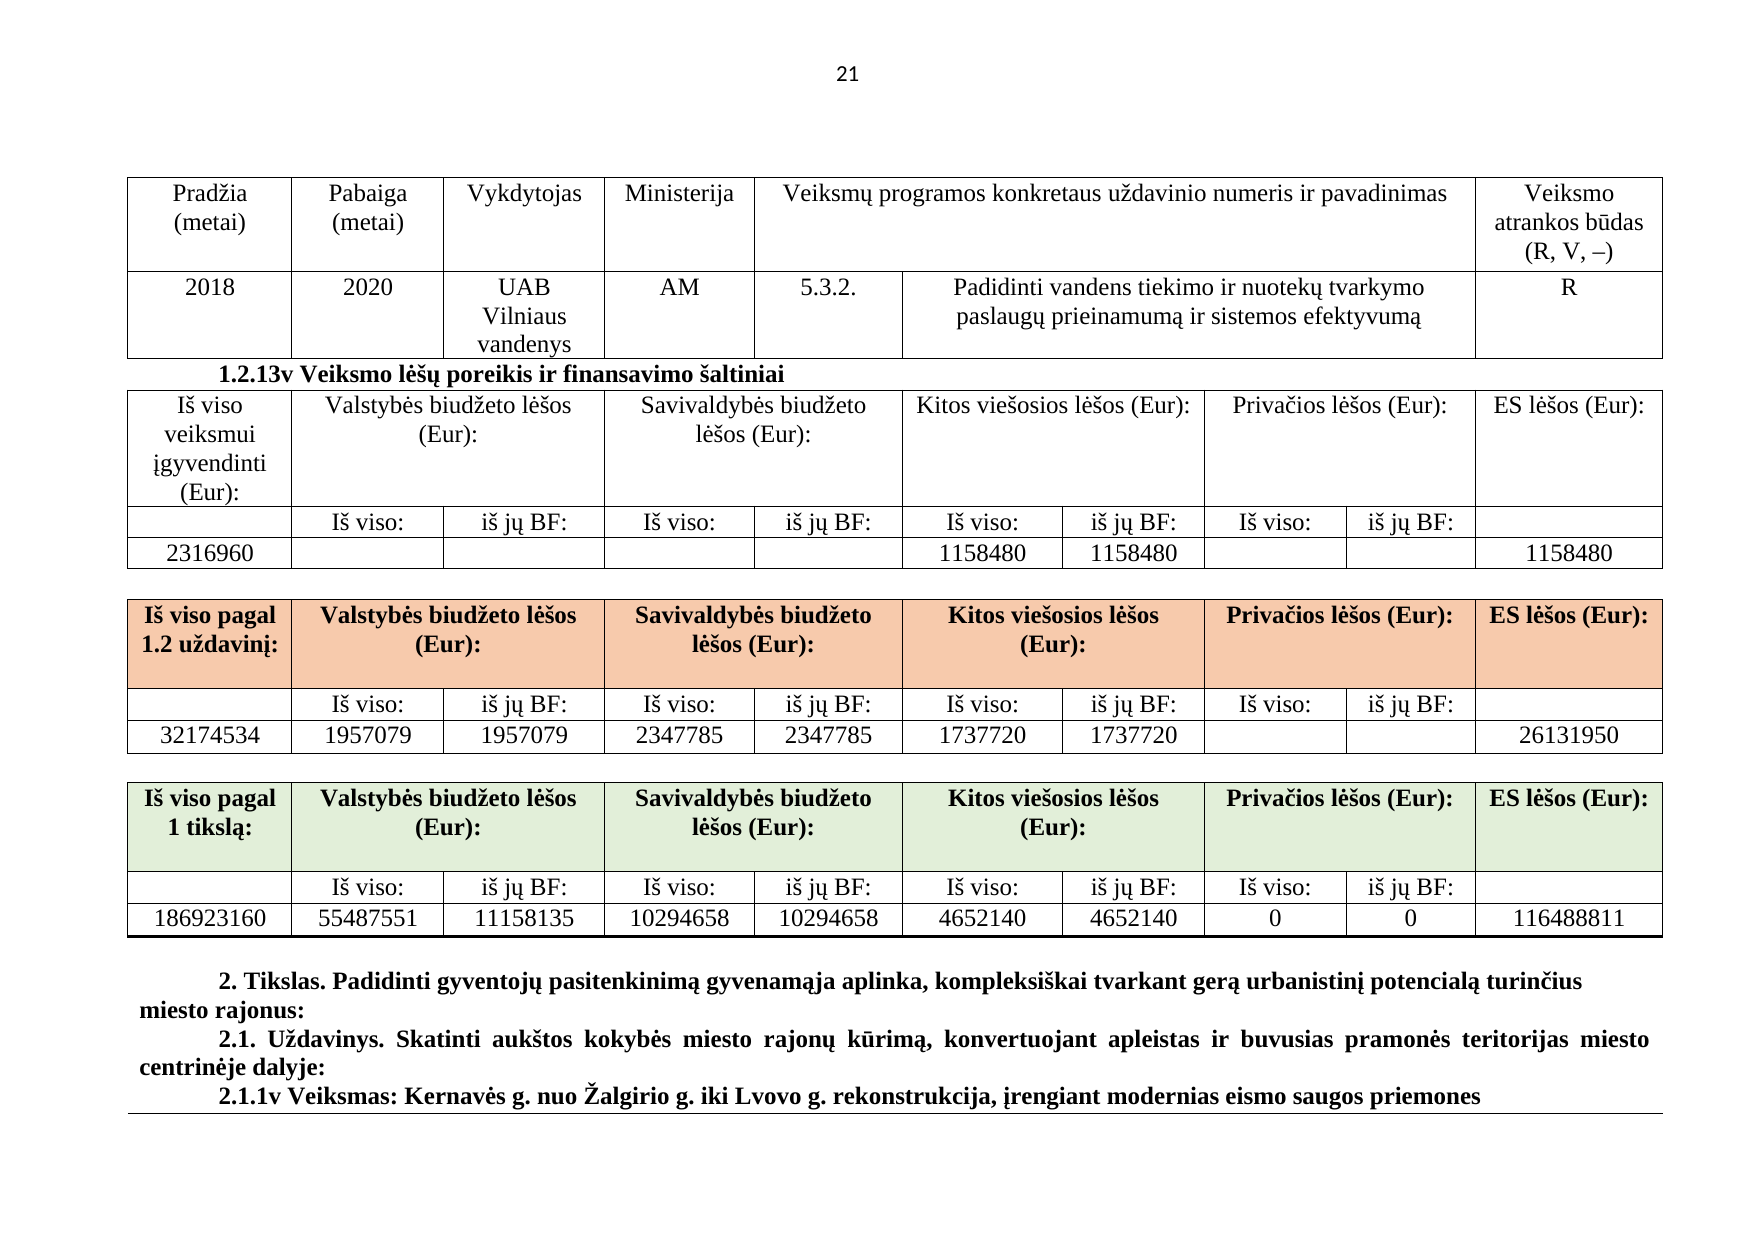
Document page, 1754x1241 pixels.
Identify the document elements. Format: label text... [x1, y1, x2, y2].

table_cell Iš viso: [903, 872, 1062, 902]
table_cell 116488811 [1476, 904, 1662, 935]
table_cell [1205, 538, 1346, 568]
table_cell 5.3.2. [755, 272, 902, 358]
table_cell 1158480 [903, 538, 1062, 568]
table_cell [444, 938, 604, 966]
table_cell 1158480 [1063, 538, 1204, 568]
table_cell [128, 689, 291, 719]
table_cell iš jų BF: [1347, 689, 1475, 719]
table_cell Iš viso: [605, 507, 754, 537]
table_cell iš jų BF: [1063, 689, 1204, 719]
table_cell [1063, 938, 1204, 966]
table_cell UAB Vilniaus vandenys [444, 272, 604, 358]
table_cell [1204, 754, 1346, 782]
table_cell iš jų BF: [444, 872, 604, 902]
table_cell [902, 938, 1063, 966]
table_cell [292, 538, 443, 568]
table_cell [1476, 689, 1662, 719]
table_cell [128, 938, 292, 966]
table_cell [1347, 538, 1475, 568]
table_cell 32174534 [128, 721, 291, 752]
table_cell 1158480 [1476, 538, 1662, 568]
table_cell 10294658 [755, 904, 902, 935]
table_cell 2020 [292, 272, 443, 358]
table_cell [1204, 569, 1346, 599]
table_cell Iš viso: [605, 689, 754, 719]
table_cell [128, 507, 291, 537]
table_cell 4652140 [1063, 904, 1204, 935]
table_cell 0 [1347, 904, 1475, 935]
table_cell 26131950 [1476, 721, 1662, 752]
table_cell [605, 538, 754, 568]
table_cell 1.2.13v Veiksmo lėšų poreikis ir finansavimo šaltiniai [128, 359, 1663, 389]
table_cell [1476, 507, 1662, 537]
table_cell Pradžia (metai) [128, 178, 291, 271]
table_cell Veiksmų programos konkretaus uždavinio numeris ir pavadinimas [755, 178, 1475, 271]
table_cell 2316960 [128, 538, 291, 568]
table_cell Valstybės biudžeto lėšos (Eur): [292, 783, 604, 871]
table_cell 4652140 [903, 904, 1062, 935]
table_cell Privačios lėšos (Eur): [1205, 391, 1475, 506]
table_cell Vykdytojas [444, 178, 604, 271]
table_cell iš jų BF: [444, 507, 604, 537]
table_cell [1063, 569, 1204, 599]
table_cell Savivaldybės biudžeto lėšos (Eur): [605, 391, 902, 506]
table_cell 1737720 [903, 721, 1062, 752]
table_cell ES lėšos (Eur): [1476, 391, 1662, 506]
table_cell Pabaiga (metai) [292, 178, 443, 271]
table_cell AM [605, 272, 754, 358]
table_cell Valstybės biudžeto lėšos (Eur): [292, 391, 604, 506]
table_cell [292, 938, 444, 966]
table_cell 55487551 [292, 904, 443, 935]
table_cell [1063, 754, 1204, 782]
table_cell 2347785 [605, 721, 754, 752]
table_cell Iš viso: [903, 689, 1062, 719]
table_cell [902, 754, 1063, 782]
table_cell [1347, 721, 1475, 752]
table_cell [444, 569, 604, 599]
table_cell Iš viso: [1205, 872, 1346, 902]
table_cell Iš viso: [1205, 689, 1346, 719]
table_cell 2.1.1v Veiksmas: Kernavės g. nuo Žalgirio g. iki Lvovo g. rekonstrukcija, įrengiant modernias eismo saugos priemones [128, 1081, 1663, 1112]
table_cell 2. Tikslas. Padidinti gyventojų pasitenkinimą gyvenamąja aplinka, kompleksiškai tvarkant gerą urbanistinį potencialą turinčius miesto rajonus: [128, 966, 1663, 1024]
table_cell [1346, 754, 1475, 782]
table_cell [1475, 569, 1663, 599]
table_cell Privačios lėšos (Eur): [1205, 783, 1475, 871]
table_cell [128, 569, 292, 599]
table_cell [1346, 938, 1475, 966]
table_cell Privačios lėšos (Eur): [1205, 600, 1475, 688]
table_cell [754, 938, 902, 966]
table_cell iš jų BF: [755, 689, 902, 719]
table_cell ES lėšos (Eur): [1476, 783, 1662, 871]
table_cell Kitos viešosios lėšos (Eur): [903, 783, 1204, 871]
table_cell [1204, 938, 1346, 966]
table_cell [292, 569, 444, 599]
table_cell 0 [1205, 904, 1346, 935]
table_cell Iš viso: [903, 507, 1062, 537]
table_cell [1205, 721, 1346, 752]
table_cell Iš viso pagal 1.2 uždavinį: [128, 600, 291, 688]
table_cell Ministerija [605, 178, 754, 271]
table_cell [128, 872, 291, 902]
table_cell iš jų BF: [755, 507, 902, 537]
table_cell [902, 569, 1063, 599]
table_cell 2.1. Uždavinys. Skatinti aukštos kokybės miesto rajonų kūrimą, konvertuojant apleistas ir buvusias pramonės teritorijas miesto centrinėje dalyje: [128, 1024, 1663, 1081]
table_cell Iš viso: [292, 507, 443, 537]
table_cell [444, 754, 604, 782]
table_cell [128, 754, 292, 782]
table_cell [754, 569, 902, 599]
table_cell Iš viso pagal 1 tikslą: [128, 783, 291, 871]
table_cell 11158135 [444, 904, 604, 935]
table_cell [1475, 938, 1663, 966]
table_cell Iš viso: [605, 872, 754, 902]
table_cell 1957079 [444, 721, 604, 752]
table_cell [444, 538, 604, 568]
table_cell iš jų BF: [1347, 872, 1475, 902]
table_cell iš jų BF: [444, 689, 604, 719]
table_cell Savivaldybės biudžeto lėšos (Eur): [605, 783, 902, 871]
table_cell Iš viso: [292, 872, 443, 902]
table_cell Kitos viešosios lėšos (Eur): [903, 391, 1204, 506]
table_cell Veiksmo atrankos būdas (R, V, –) [1476, 178, 1662, 271]
table_cell Padidinti vandens tiekimo ir nuotekų tvarkymo paslaugų prieinamumą ir sistemos efektyvumą [903, 272, 1475, 358]
table_cell 1737720 [1063, 721, 1204, 752]
table_cell [604, 754, 754, 782]
table_cell 2347785 [755, 721, 902, 752]
table_cell ES lėšos (Eur): [1476, 600, 1662, 688]
table_cell [604, 938, 754, 966]
table_cell Iš viso: [292, 689, 443, 719]
table_cell [755, 538, 902, 568]
table_cell iš jų BF: [755, 872, 902, 902]
table_cell Iš viso: [1205, 507, 1346, 537]
table_cell R [1476, 272, 1662, 358]
table_cell [1346, 569, 1475, 599]
table_cell Valstybės biudžeto lėšos (Eur): [292, 600, 604, 688]
table_cell [754, 754, 902, 782]
table_cell 10294658 [605, 904, 754, 935]
table_cell Iš viso veiksmui įgyvendinti (Eur): [128, 391, 291, 506]
table_cell 2018 [128, 272, 291, 358]
table_cell [292, 754, 444, 782]
table_cell Kitos viešosios lėšos (Eur): [903, 600, 1204, 688]
table_cell iš jų BF: [1063, 872, 1204, 902]
table_cell [604, 569, 754, 599]
table_cell 186923160 [128, 904, 291, 935]
table_cell 1957079 [292, 721, 443, 752]
table_cell [1476, 872, 1662, 902]
table_cell [1475, 754, 1663, 782]
table_cell iš jų BF: [1063, 507, 1204, 537]
table_cell iš jų BF: [1347, 507, 1475, 537]
table_cell Savivaldybės biudžeto lėšos (Eur): [605, 600, 902, 688]
